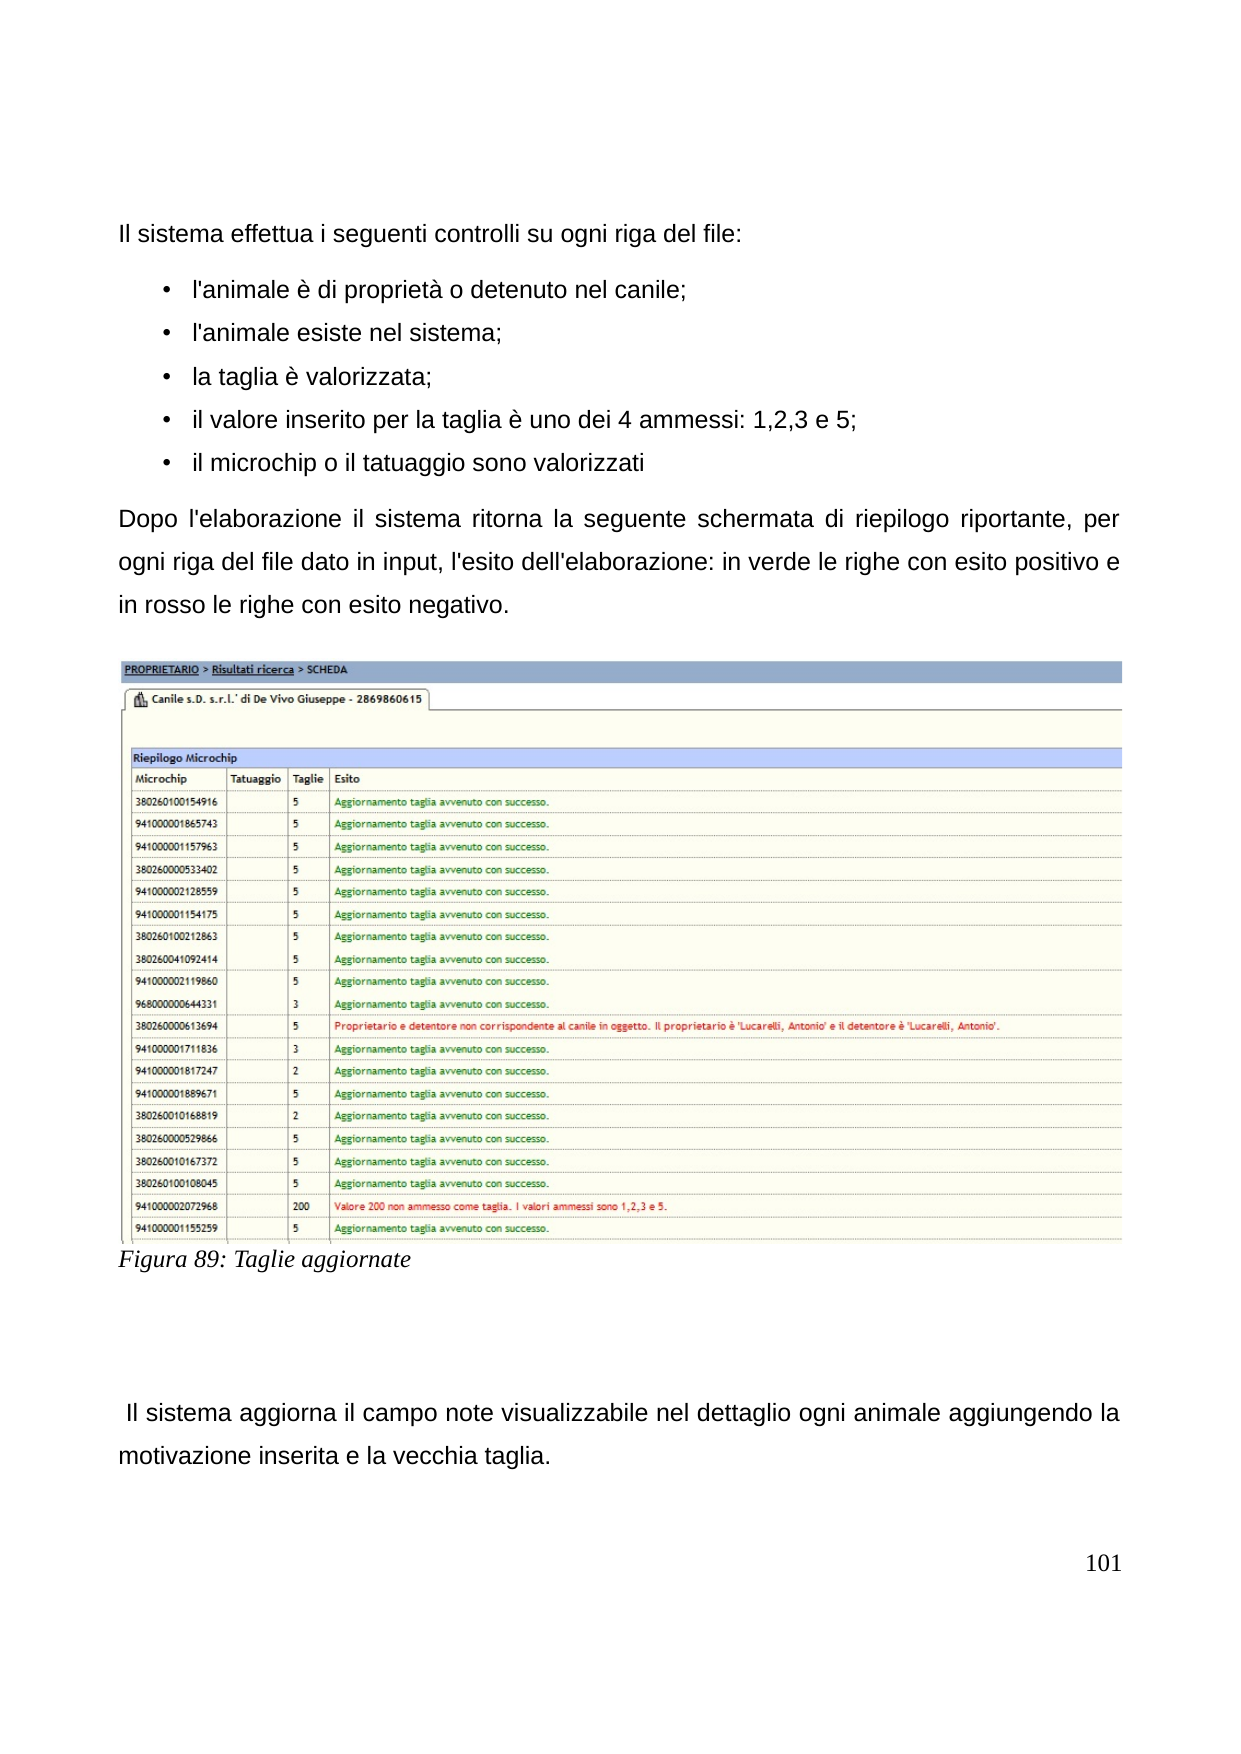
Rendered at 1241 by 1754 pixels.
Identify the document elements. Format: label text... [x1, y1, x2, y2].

list l'animale esiste nel sistema; [162, 318, 1122, 347]
picture [118, 658, 1123, 1244]
text Il sistema effettua i seguenti controlli su ogni riga del file: [118, 176, 1122, 248]
text Figura 89: Taglie aggiornate [118, 1244, 1122, 1272]
list l'animale è di proprietà o detenuto nel canile; [162, 275, 1122, 304]
list il microchip o il tatuaggio sono valorizzati [162, 448, 1122, 477]
text Il sistema aggiorna il campo note visualizzabile nel dettaglio ogni animale aggiungendo la motivazione inserita e la vecchia taglia. [118, 1398, 1122, 1470]
text Dopo l'elaborazione il sistema ritorna la seguente schermata di riepilogo riportante, per ogni riga del file dato in input, l'esito dell'elaborazione: in verde le righe con esito positivo e in rosso le righe con esito negativo. [118, 504, 1122, 619]
list la taglia è valorizzata; [162, 362, 1122, 390]
list il valore inserito per la taglia è uno dei 4 ammessi: 1,2,3 e 5; [162, 405, 1122, 434]
